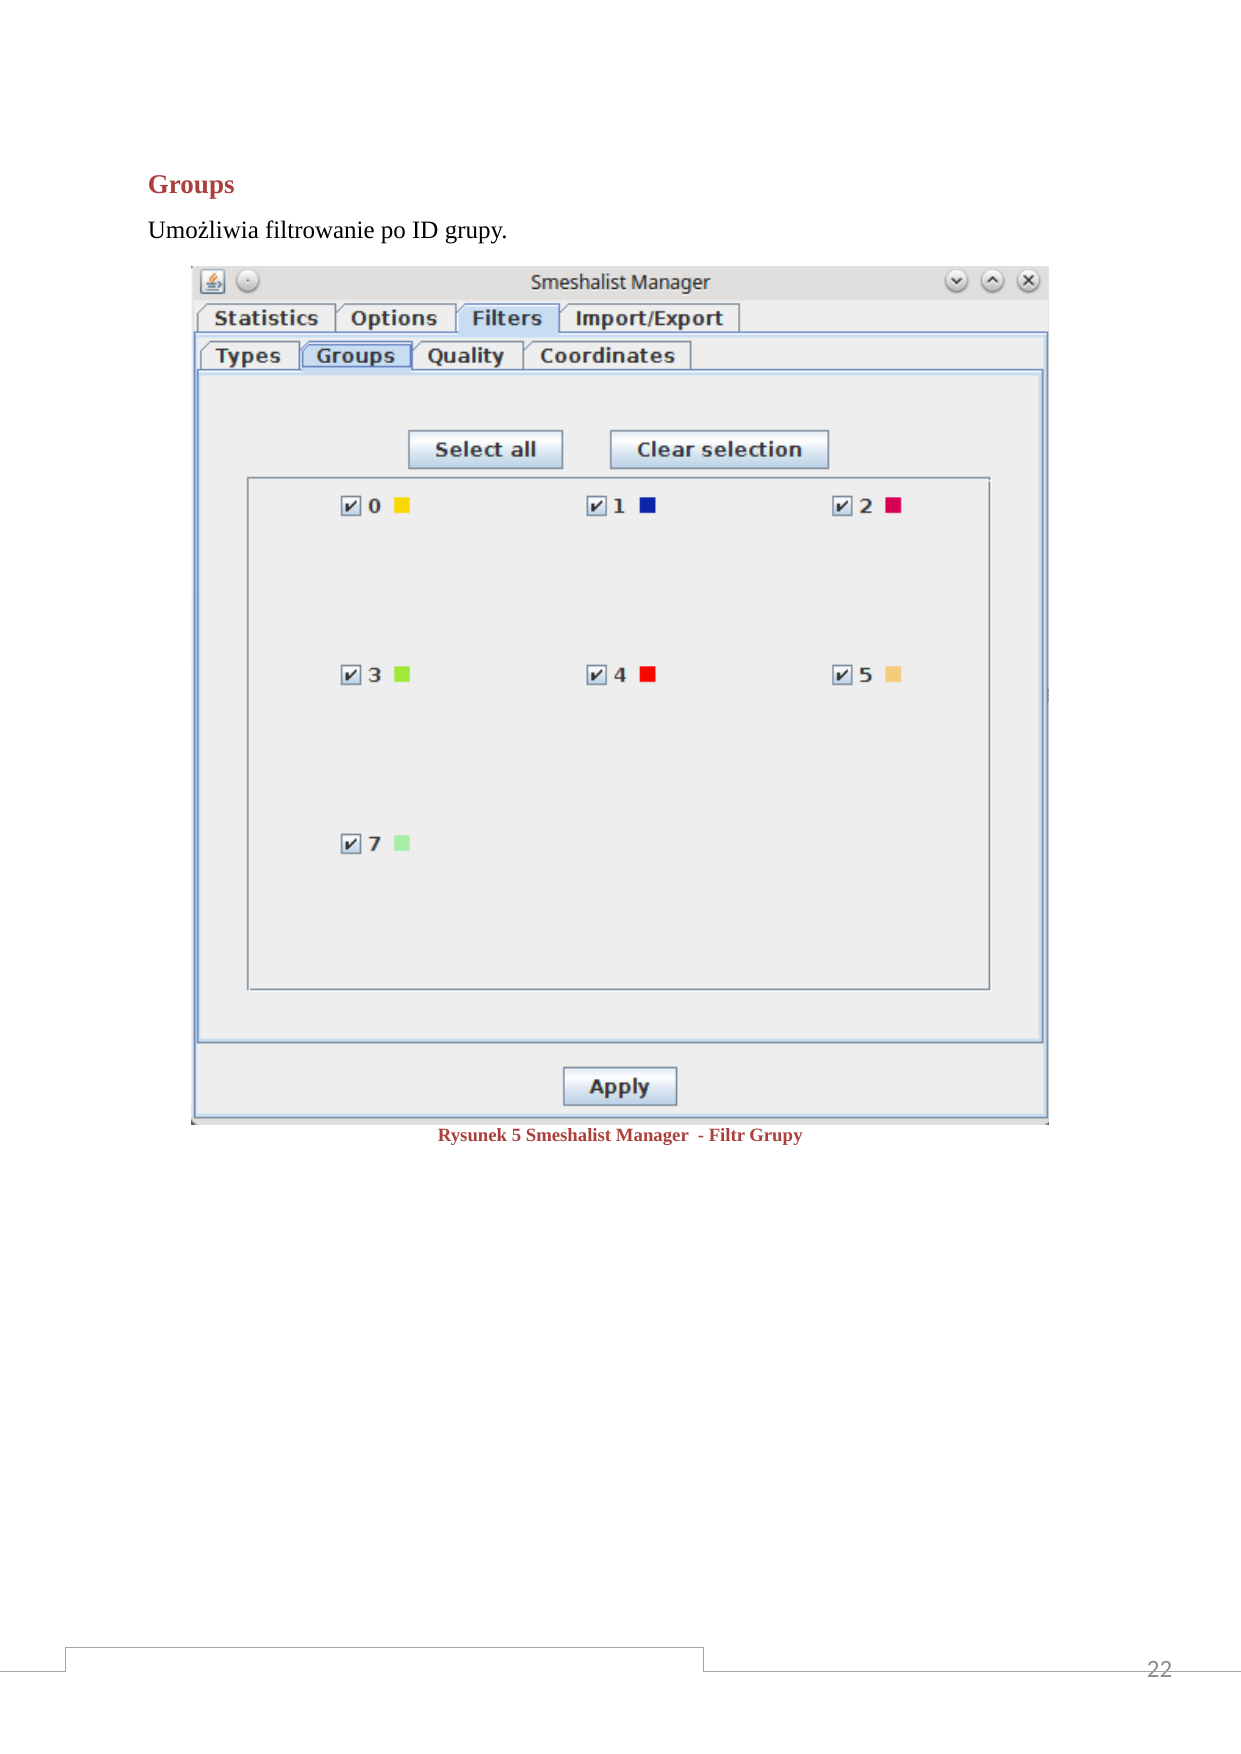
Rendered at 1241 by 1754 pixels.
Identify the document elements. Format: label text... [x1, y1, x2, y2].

text Umożliwia filtrowanie po ID grupy. [148, 215, 1093, 244]
picture [191, 266, 1049, 1125]
text Rysunek 5 Smeshalist Manager - Filtr Grupy [148, 1125, 1093, 1146]
subtitle Groups [148, 168, 1093, 199]
